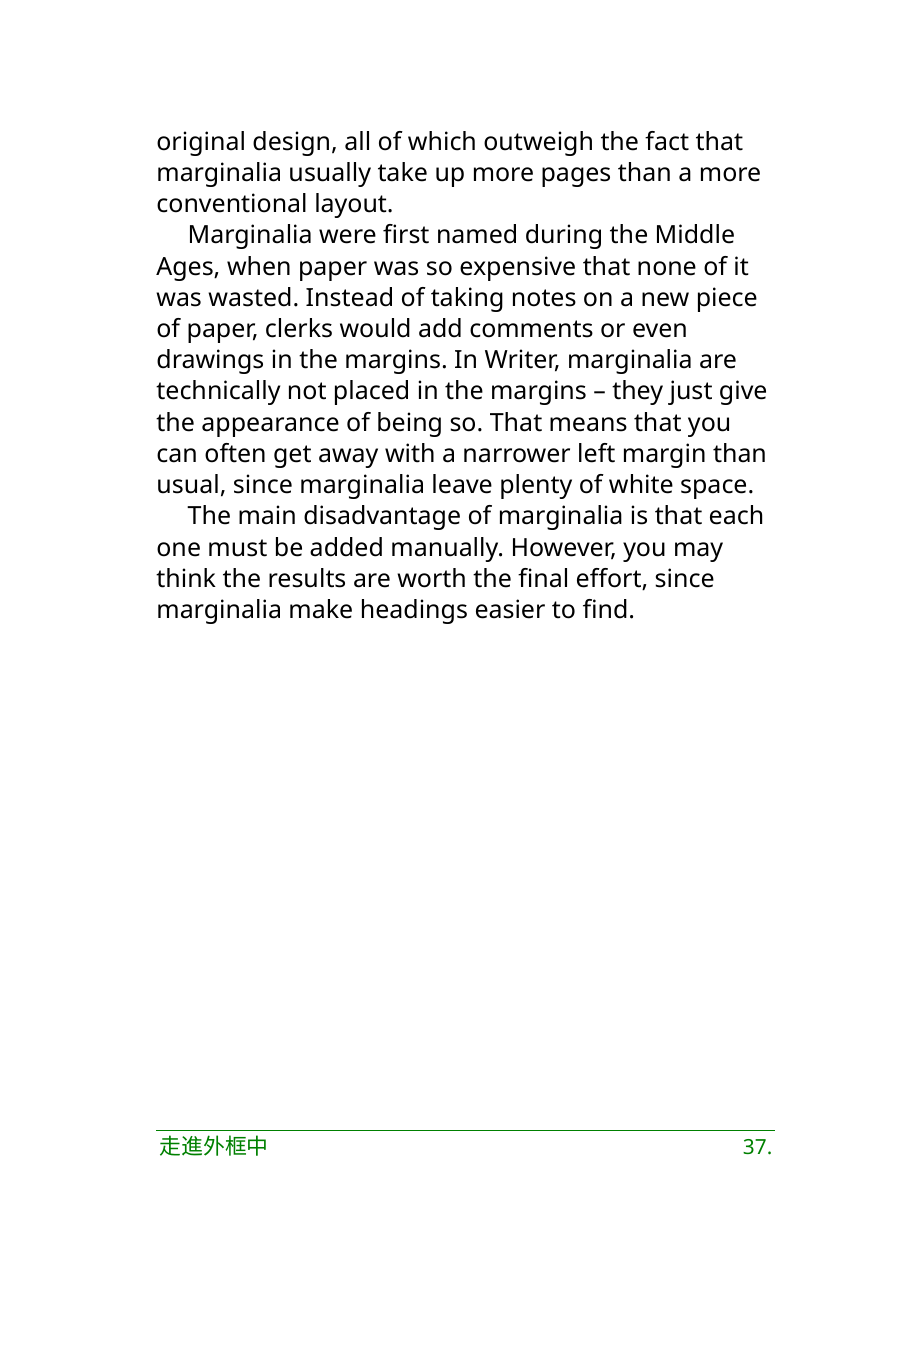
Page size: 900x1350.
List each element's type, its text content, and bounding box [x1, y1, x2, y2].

text The main disadvantage of marginalia is that each one must be added manually. However, you may think the results are worth the final effort, since marginalia make headings easier to find. [156, 500, 775, 625]
text Marginalia were first named during the Middle Ages, when paper was so expensive that none of it was wasted. Instead of taking notes on a new piece of paper, clerks would add comments or even drawings in the margins. In Writer, marginalia are technically not placed in the margins – they just give the appearance of being so. That means that you can often get away with a narrower left margin than usual, since marginalia leave plenty of white space. [156, 219, 775, 500]
text original design, all of which outweigh the fact that marginalia usually take up more pages than a more conventional layout. [156, 125, 775, 219]
